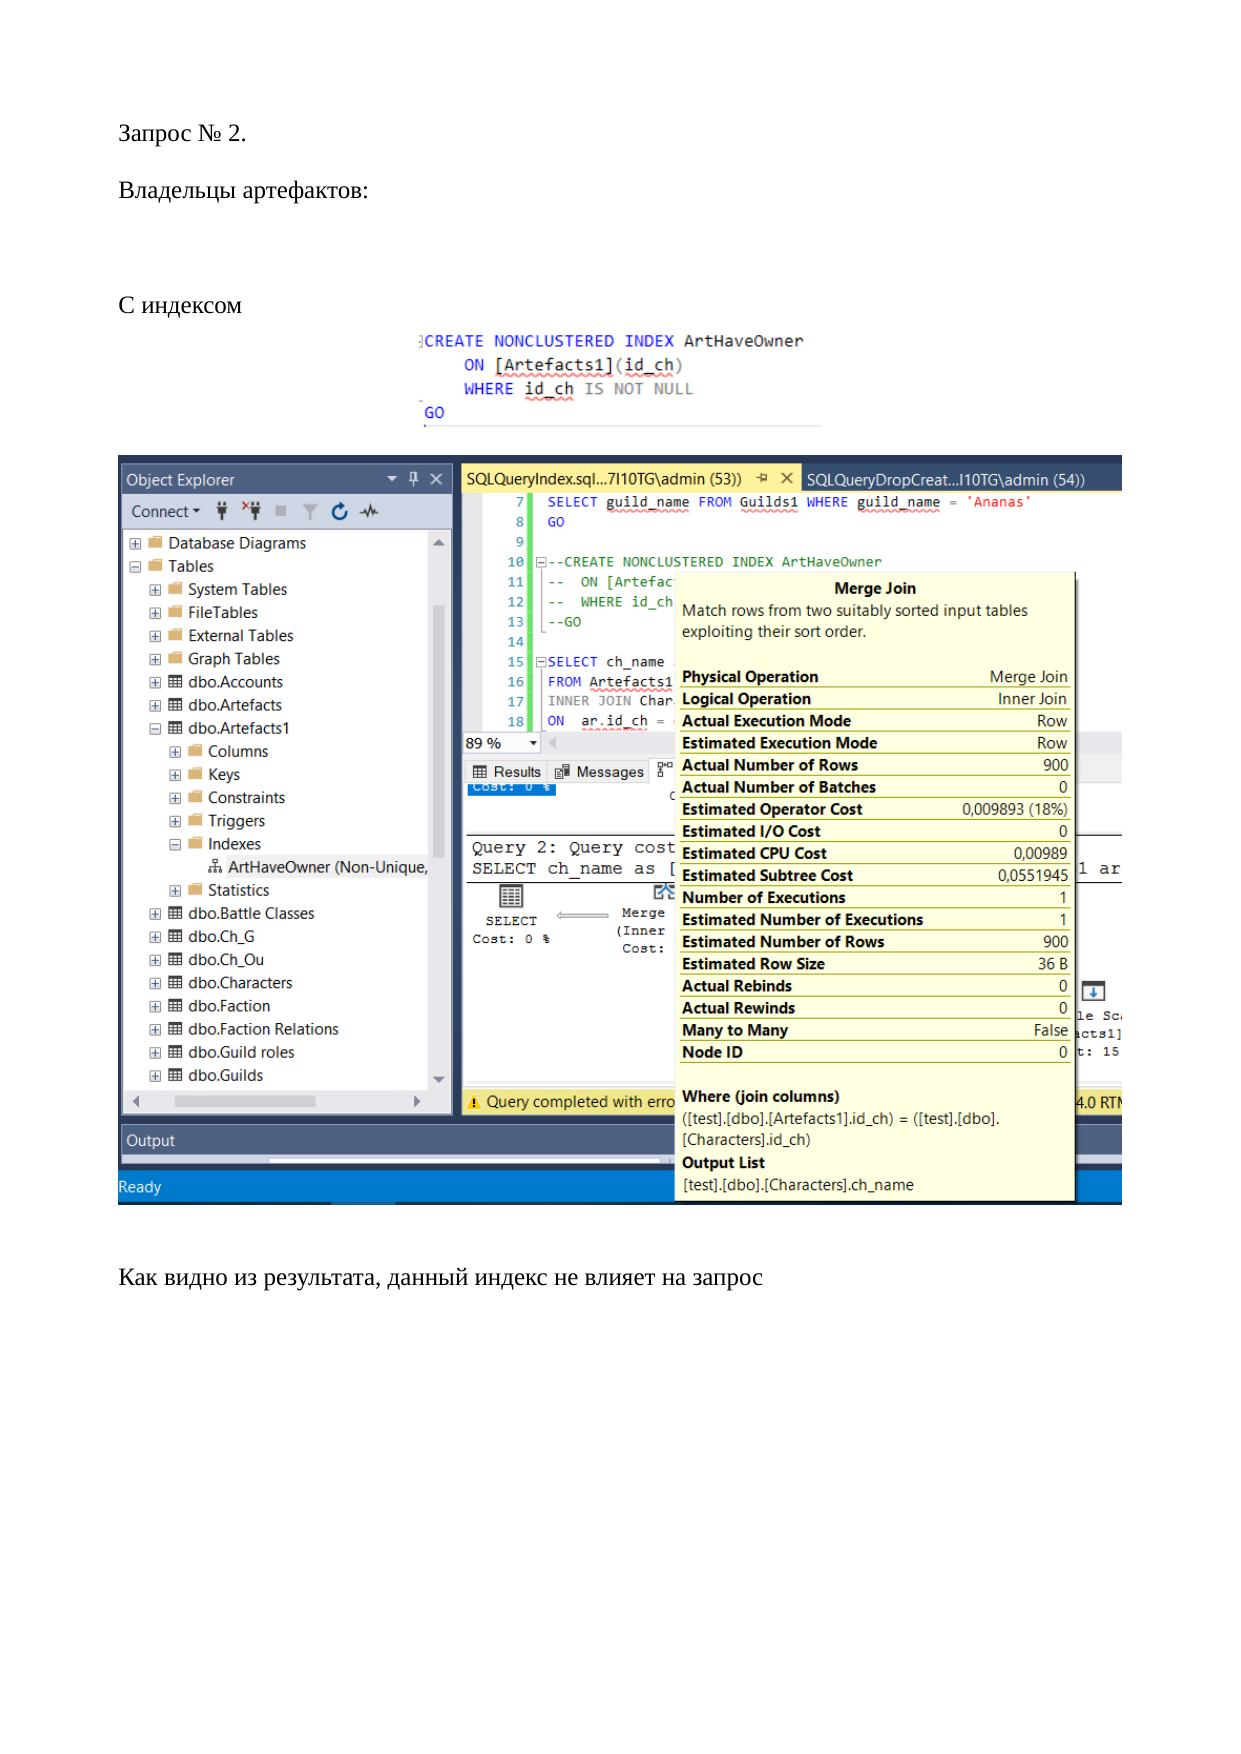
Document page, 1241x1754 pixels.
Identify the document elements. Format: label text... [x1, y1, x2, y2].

picture [118, 455, 1122, 1205]
text Владельцы артефактов: [118, 176, 1122, 204]
text Как видно из результата, данный индекс не влияет на запрос [118, 1262, 1122, 1291]
text C индексом [118, 291, 1122, 319]
text Запрос № 2. [118, 118, 1122, 147]
picture [418, 319, 822, 427]
